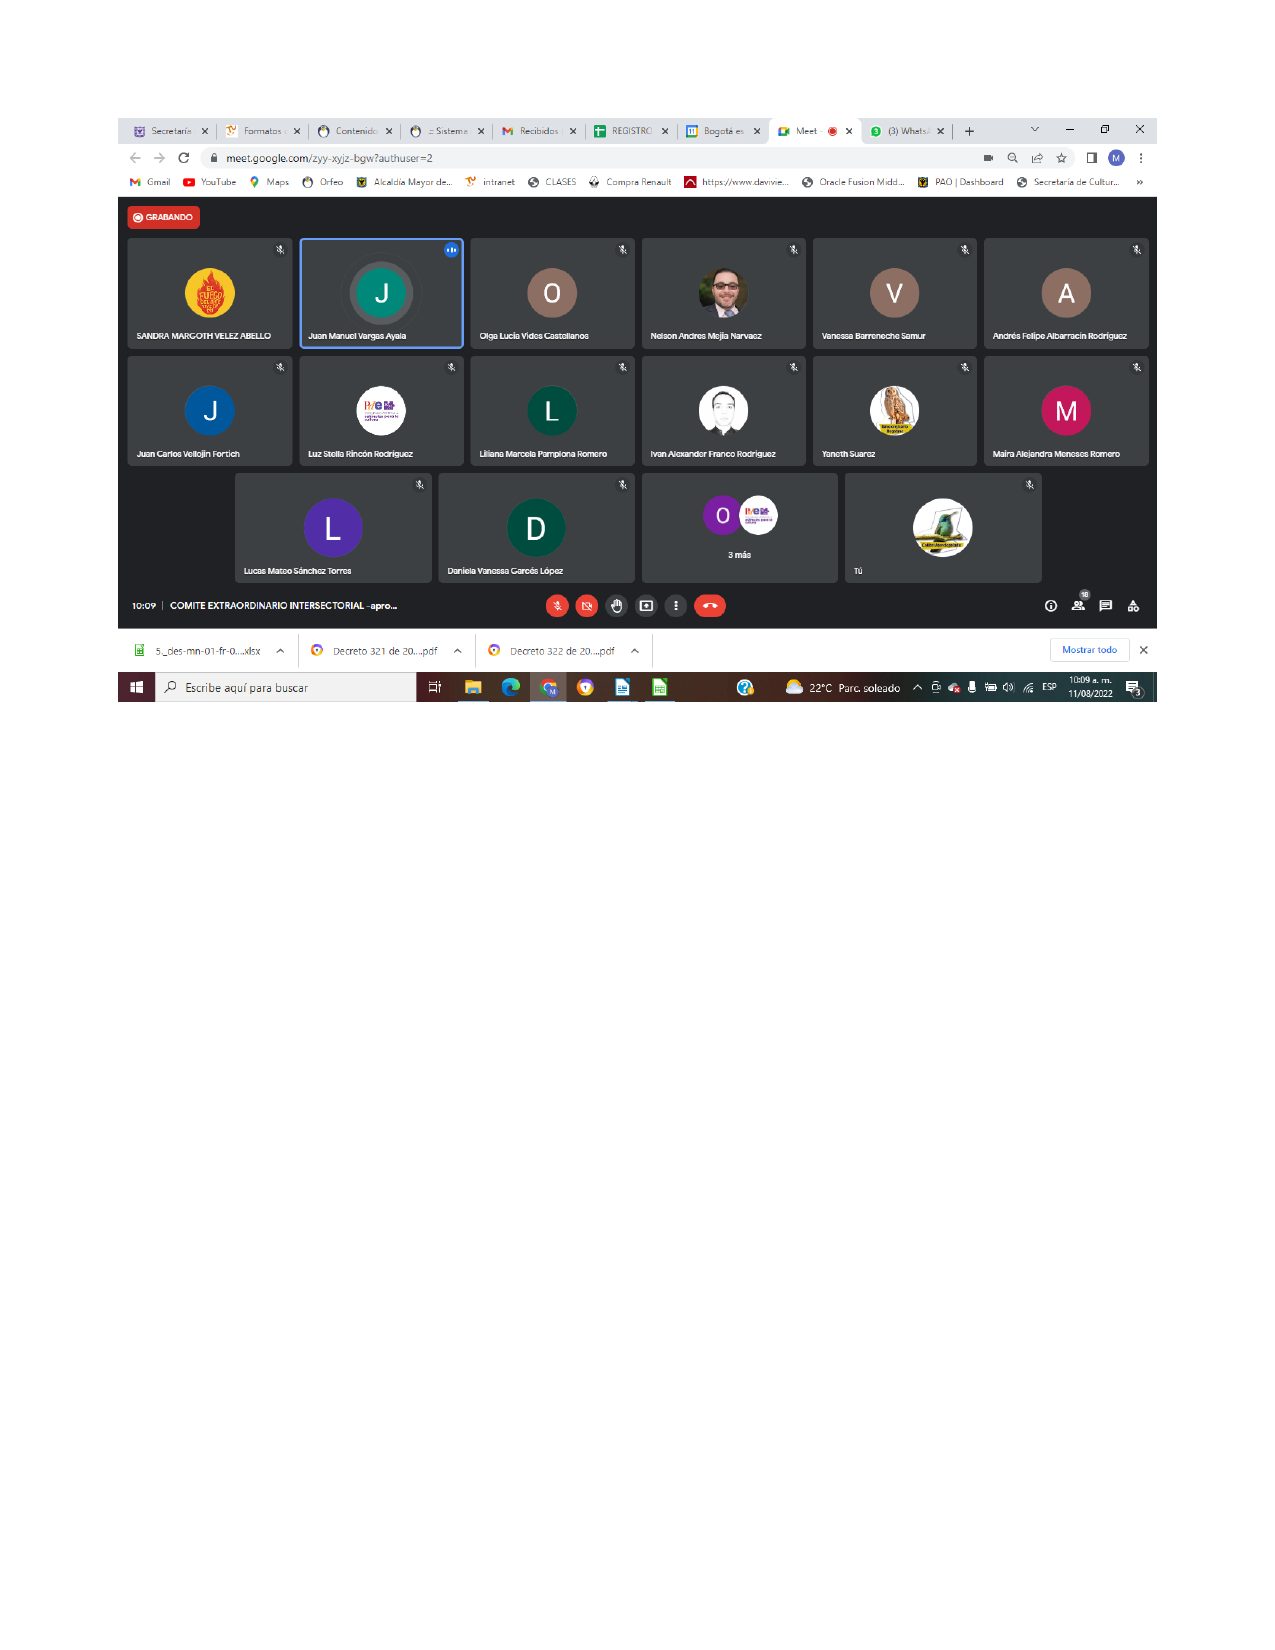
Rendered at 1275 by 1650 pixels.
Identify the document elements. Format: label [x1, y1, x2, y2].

picture [118, 118, 1157, 702]
